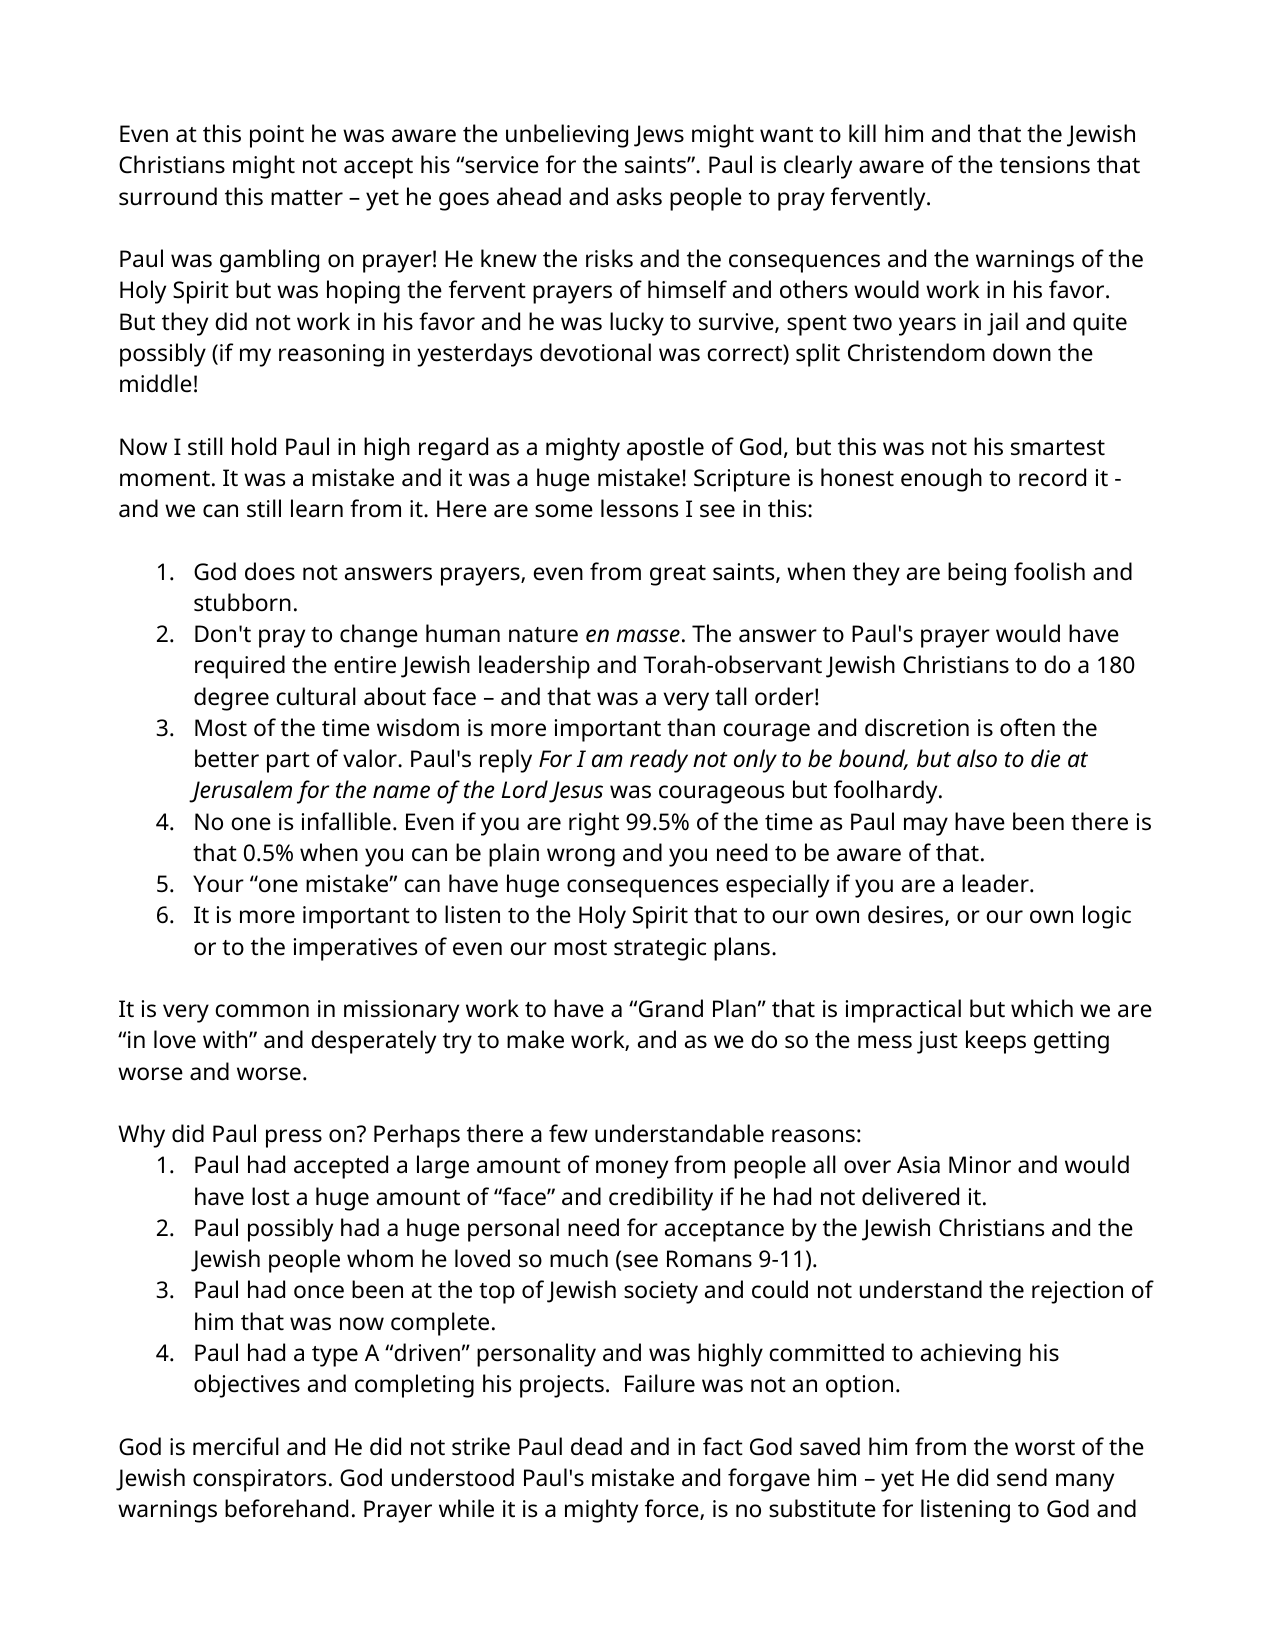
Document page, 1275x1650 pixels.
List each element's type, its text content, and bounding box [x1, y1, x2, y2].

text Even at this point he was aware the unbelieving Jews might want to kill him and that the Jewish Christians might not accept his “service for the saints”. Paul is clearly aware of the tensions that surround this matter – yet he goes ahead and asks people to pray fervently. [118, 118, 1157, 212]
list God does not answers prayers, even from great saints, when they are being foolish and stubborn. [156, 556, 1157, 618]
list Paul had accepted a large amount of money from people all over Asia Minor and would have lost a huge amount of “face” and credibility if he had not delivered it. [156, 1149, 1157, 1212]
list It is more important to listen to the Holy Spirit that to our own desires, or our own logic or to the imperatives of even our most strategic plans. [156, 899, 1157, 962]
list Paul possibly had a huge personal need for acceptance by the Jewish Christians and the Jewish people whom he loved so much (see Romans 9-11). [156, 1212, 1157, 1274]
list Paul had a type A “driven” personality and was highly committed to achieving his objectives and completing his projects. Failure was not an option. [156, 1337, 1157, 1399]
text Paul was gambling on prayer! He knew the risks and the consequences and the warnings of the Holy Spirit but was hoping the fervent prayers of himself and others would work in his favor. But they did not work in his favor and he was lucky to survive, spent two years in jail and quite possibly (if my reasoning in yesterdays devotional was correct) split Christendom down the middle! [118, 243, 1157, 399]
text Now I still hold Paul in high regard as a mighty apostle of God, but this was not his smartest moment. It was a mistake and it was a huge mistake! Scripture is honest enough to record it - and we can still learn from it. Here are some lessons I see in this: [118, 431, 1157, 524]
list Most of the time wisdom is more important than courage and discretion is often the better part of valor. Paul's reply For I am ready not only to be bound, but also to die at Jerusalem for the name of the Lord Jesus was courageous but foolhardy. [156, 712, 1157, 806]
list Your “one mistake” can have huge consequences especially if you are a leader. [156, 868, 1157, 899]
list No one is infallible. Even if you are right 99.5% of the time as Paul may have been there is that 0.5% when you can be plain wrong and you need to be aware of that. [156, 806, 1157, 868]
text Why did Paul press on? Perhaps there a few understandable reasons: [118, 1118, 1157, 1149]
list Don't pray to change human nature en masse. The answer to Paul's prayer would have required the entire Jewish leadership and Torah-observant Jewish Christians to do a 180 degree cultural about face – and that was a very tall order! [156, 618, 1157, 712]
text It is very common in missionary work to have a “Grand Plan” that is impractical but which we are “in love with” and desperately try to make work, and as we do so the mess just keeps getting worse and worse. [118, 962, 1157, 1087]
text God is merciful and He did not strike Paul dead and in fact God saved him from the worst of the Jewish conspirators. God understood Paul's mistake and forgave him – yet He did send many warnings beforehand. Prayer while it is a mighty force, is no substitute for listening to God and [118, 1431, 1157, 1524]
list Paul had once been at the top of Jewish society and could not understand the rejection of him that was now complete. [156, 1274, 1157, 1337]
